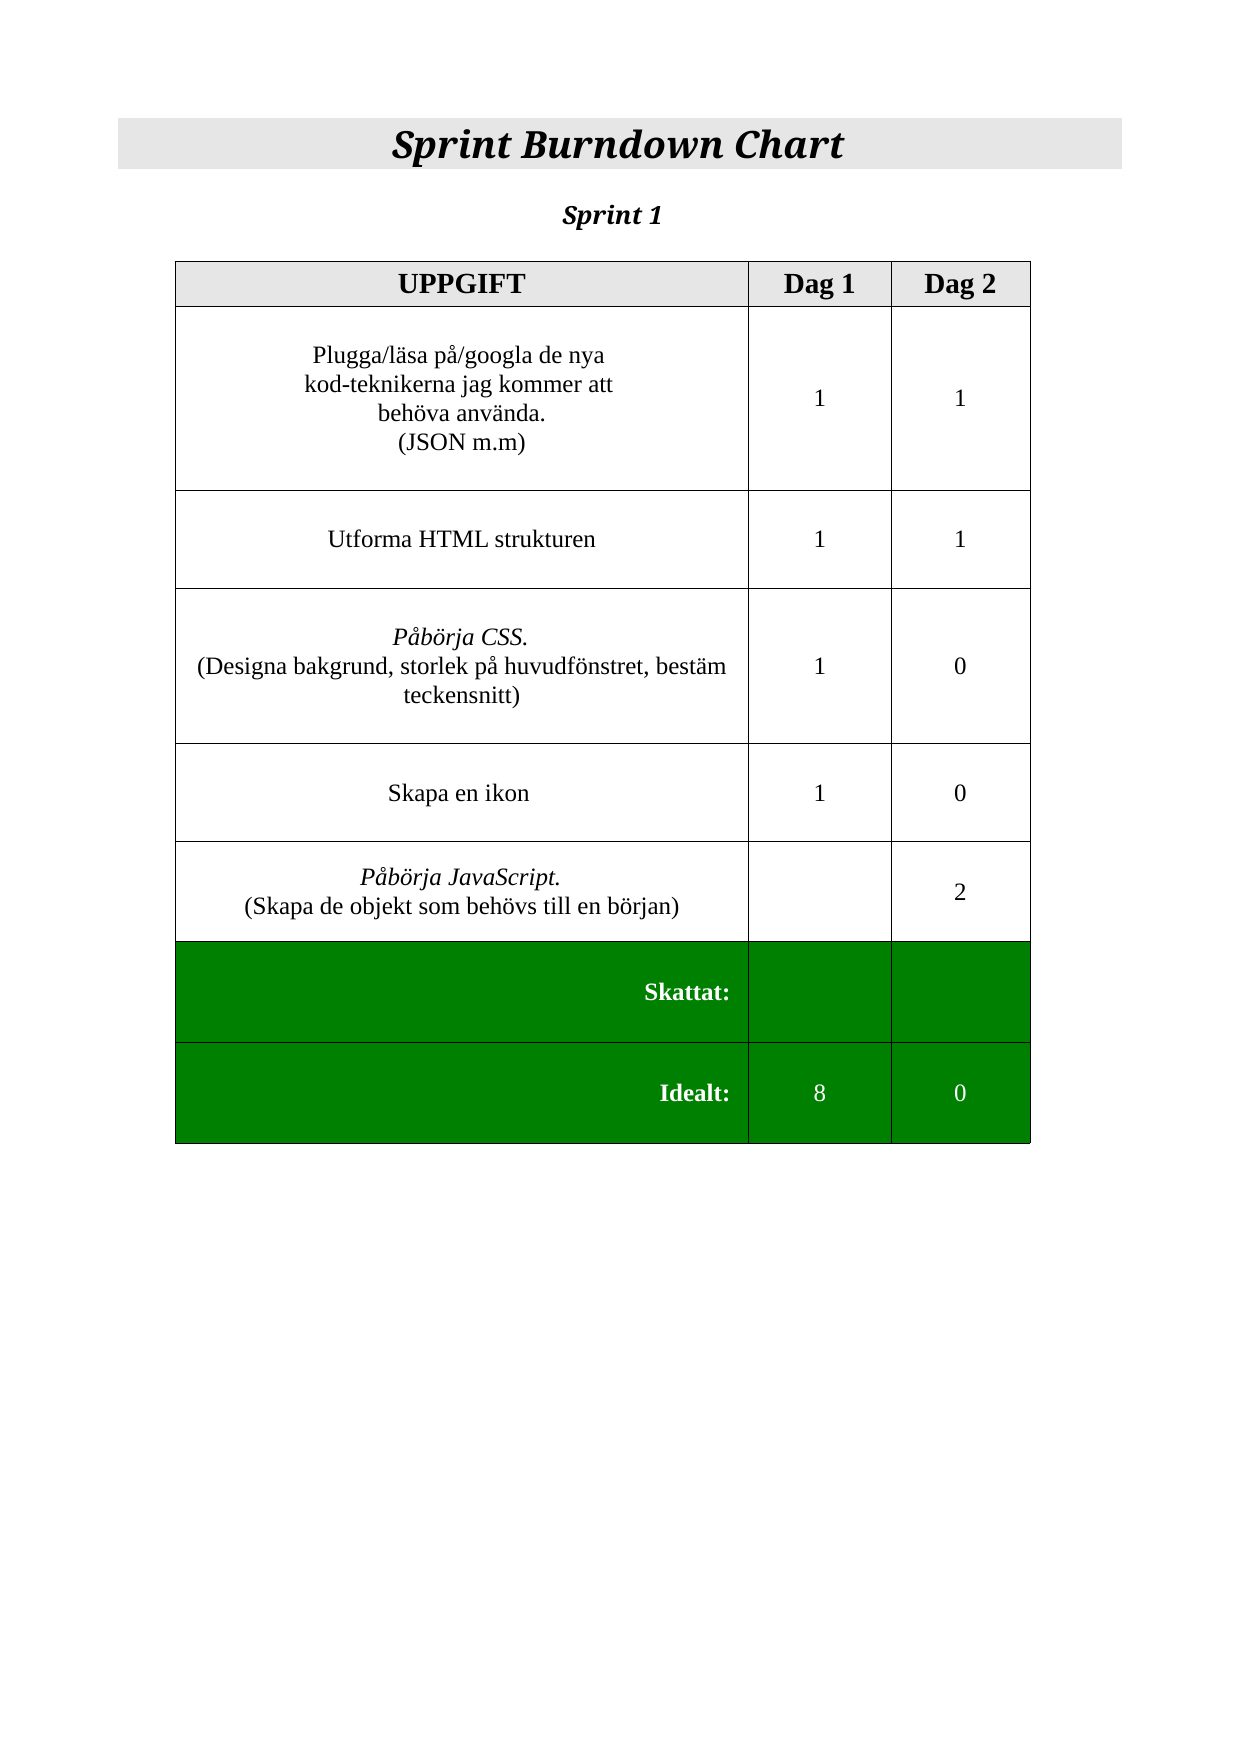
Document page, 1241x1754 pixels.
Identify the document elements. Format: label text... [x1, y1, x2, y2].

table_cell [892, 942, 1030, 1042]
table_cell 2 [892, 842, 1030, 941]
text Sprint Burndown Chart [118, 118, 1122, 169]
table_cell Påbörja CSS. (Designa bakgrund, storlek på huvudfönstret, bestäm teckensnitt) [176, 589, 748, 743]
table_cell Skapa en ikon [176, 744, 748, 841]
table_cell 1 [892, 307, 1030, 490]
table_header Dag 2 [892, 262, 1030, 306]
table_cell Plugga/läsa på/googla de nya kod-teknikerna jag kommer att behöva använda. (JSON m.m) [176, 307, 748, 490]
table_cell Utforma HTML strukturen [176, 491, 748, 588]
table_cell Påbörja JavaScript. (Skapa de objekt som behövs till en början) [176, 842, 748, 941]
table_cell 8 [749, 1043, 891, 1143]
table_cell Idealt: [176, 1043, 748, 1143]
table_cell [749, 842, 891, 941]
table_cell [749, 942, 891, 1042]
table_cell 1 [749, 744, 891, 841]
table_cell 0 [892, 744, 1030, 841]
table_cell Skattat: [176, 942, 748, 1042]
table_cell 0 [892, 1043, 1030, 1143]
table_cell 1 [749, 491, 891, 588]
table_header Dag 1 [749, 262, 891, 306]
table_header UPPGIFT [176, 262, 748, 306]
table_cell 1 [749, 307, 891, 490]
table_cell 0 [892, 589, 1030, 743]
text Sprint 1 [118, 198, 1122, 232]
table_cell 1 [892, 491, 1030, 588]
table_cell 1 [749, 589, 891, 743]
